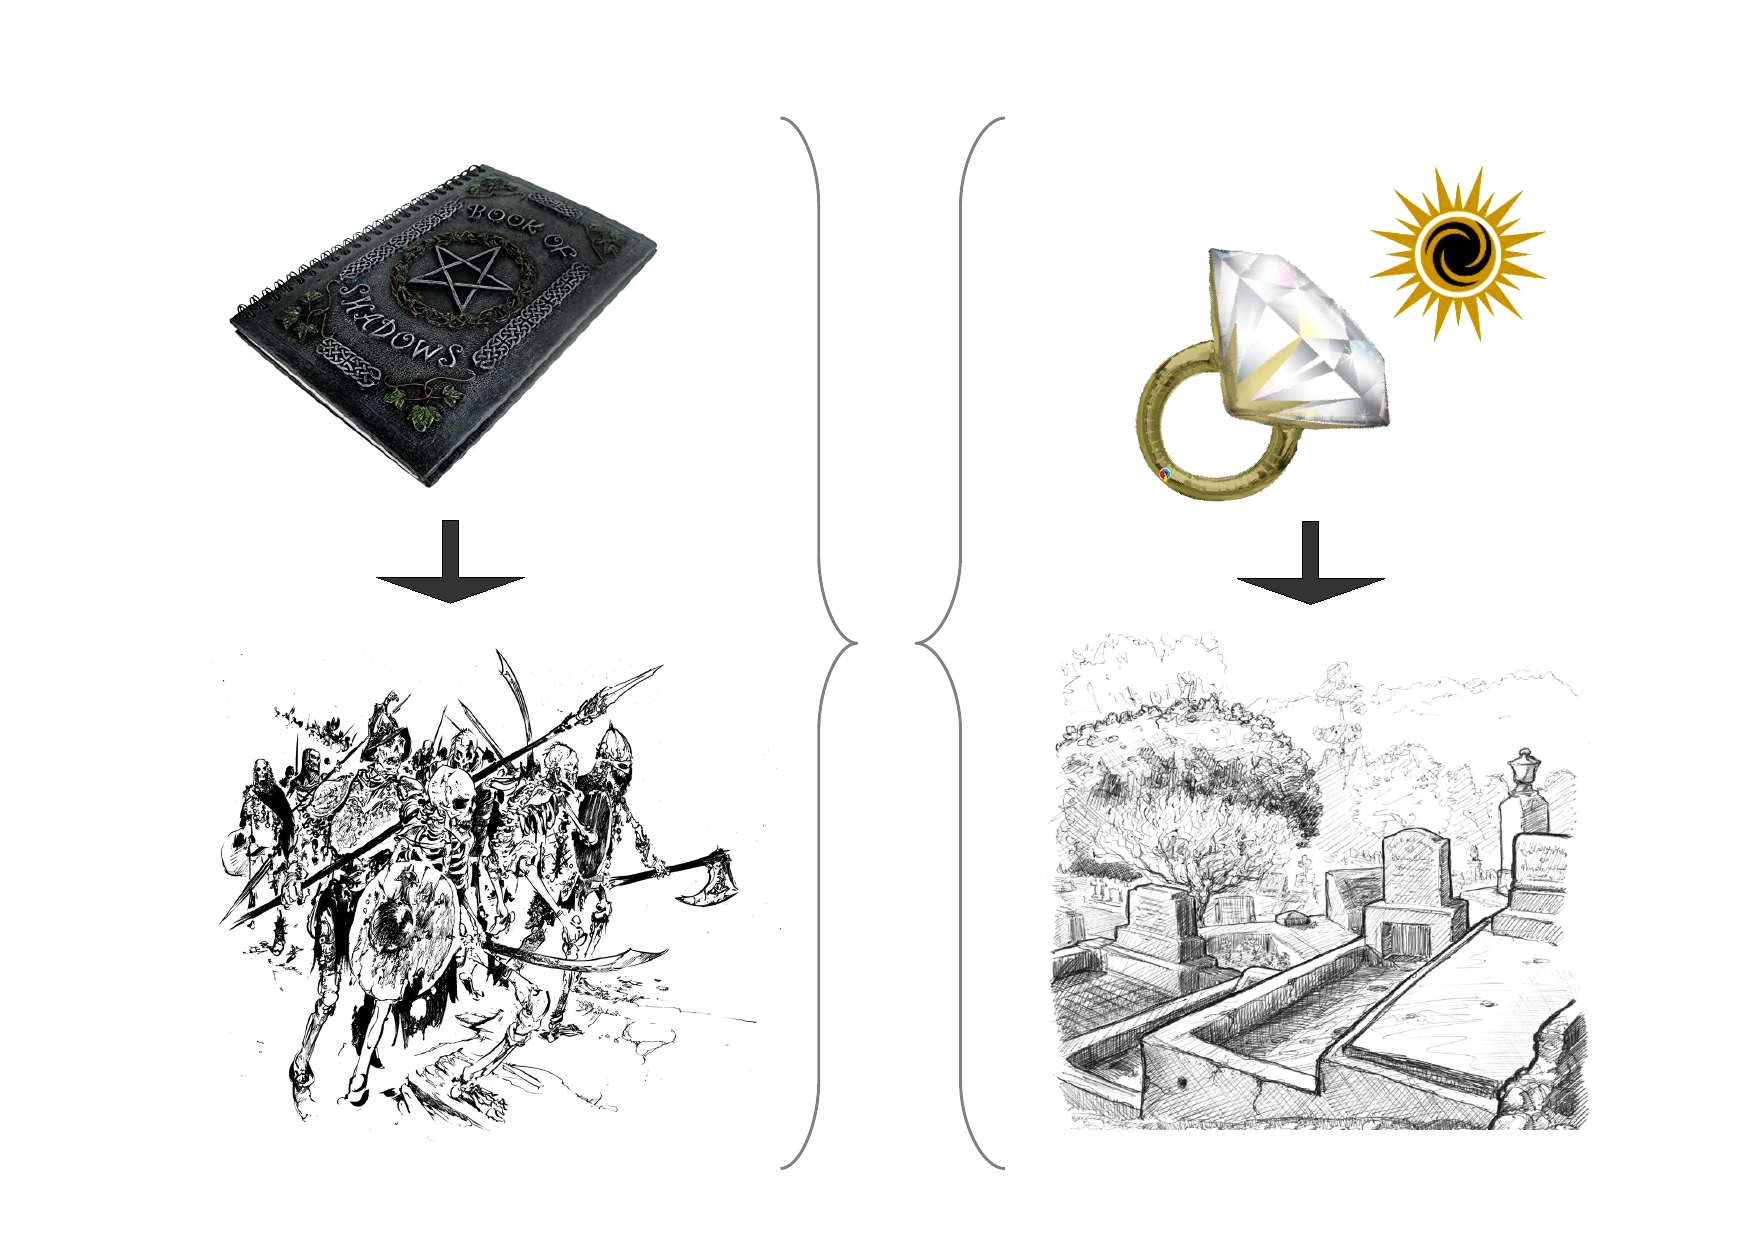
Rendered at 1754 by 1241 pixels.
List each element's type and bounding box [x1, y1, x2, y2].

picture [1021, 151, 1584, 614]
picture [1046, 626, 1592, 1130]
picture [199, 640, 781, 1142]
picture [206, 93, 672, 559]
